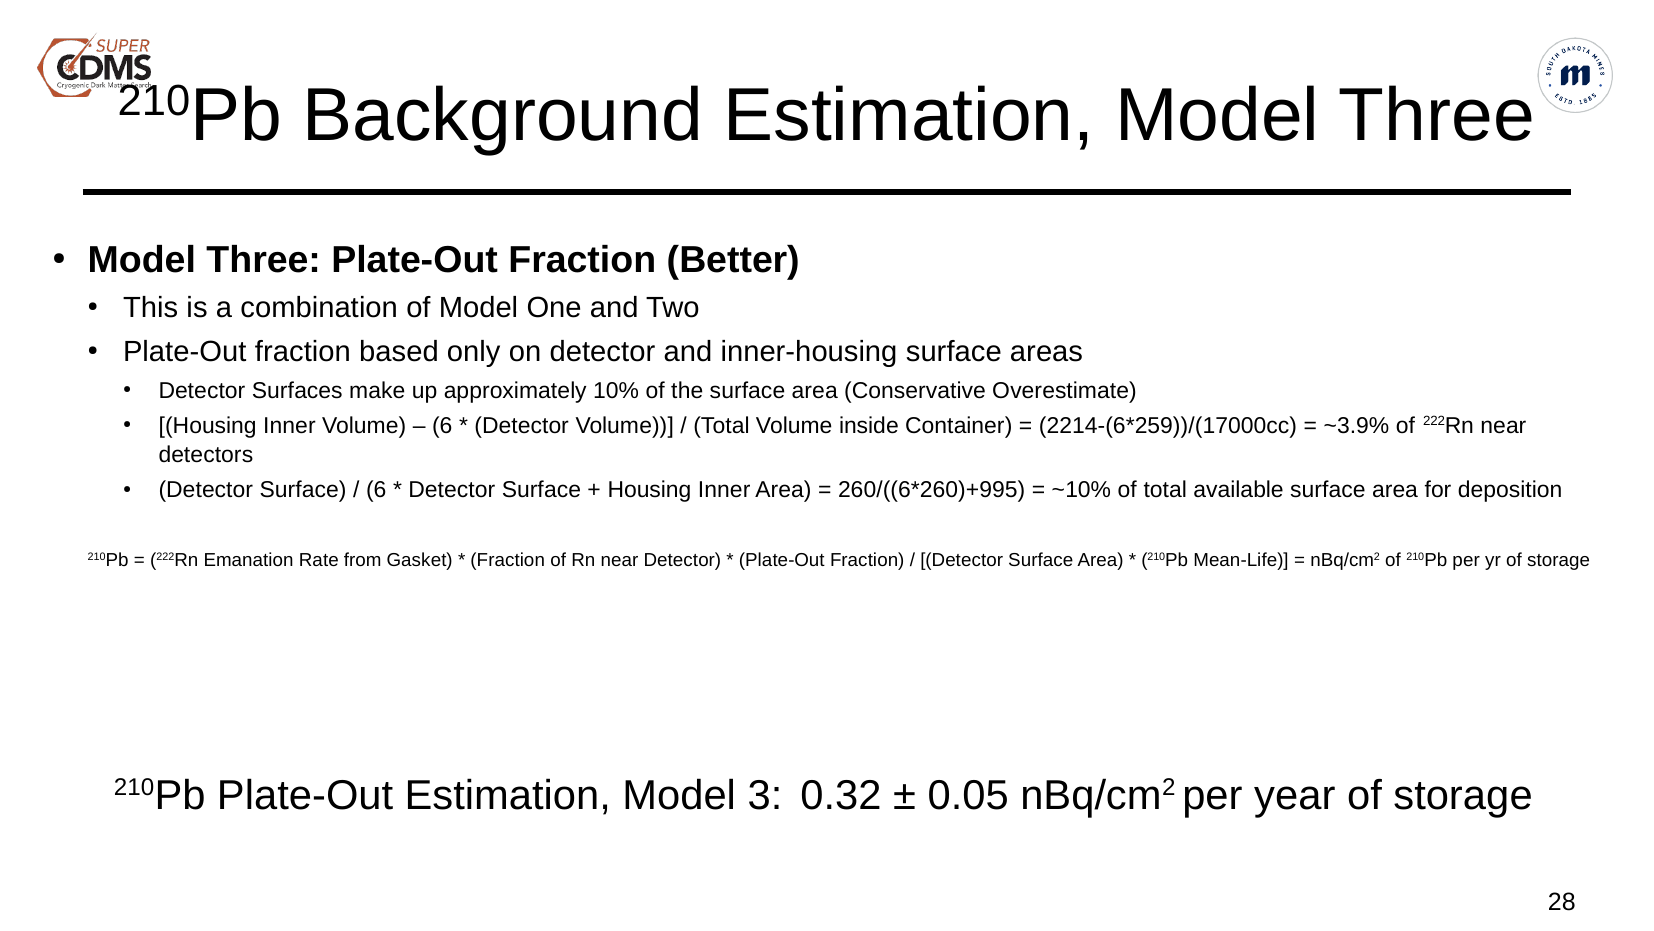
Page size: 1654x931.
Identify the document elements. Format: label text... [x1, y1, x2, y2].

text_box 210Pb Plate-Out Estimation, Model 3: 0.32 ± 0.05 nBq/cm2 per year of storage [73, 757, 1574, 833]
picture [1571, 37, 1613, 113]
picture [37, 32, 151, 97]
title 210Pb Background Estimation, Model Three [82, 37, 1571, 193]
text_box Model Three: Plate-Out Fraction (Better) This is a combination of Model One and Two Plate-Out fraction based only on detector and inner-housing surface areas Detector Surfaces make up approximately 10% of the surface area (Conservative Overestimate) [(Housing Inner Volume) – (6 * (Detector Volume))] / (Total Volume inside Container) = (2214-(6*259))/(17000cc) = ~3.9% of 222Rn near detectors (Detector Surface) / (6 * Detector Surface + Housing Inner Area) = 260/((6*260)+995) = ~10% of total available surface area for deposition 210Pb = (222Rn Emanation Rate from Gasket) * (Fraction of Rn near Detector) * (Plate-Out Fraction) / [(Detector Surface Area) * (210Pb Mean-Life)] = nBq/cm2 of 210Pb per yr of storage [37, 225, 1613, 563]
